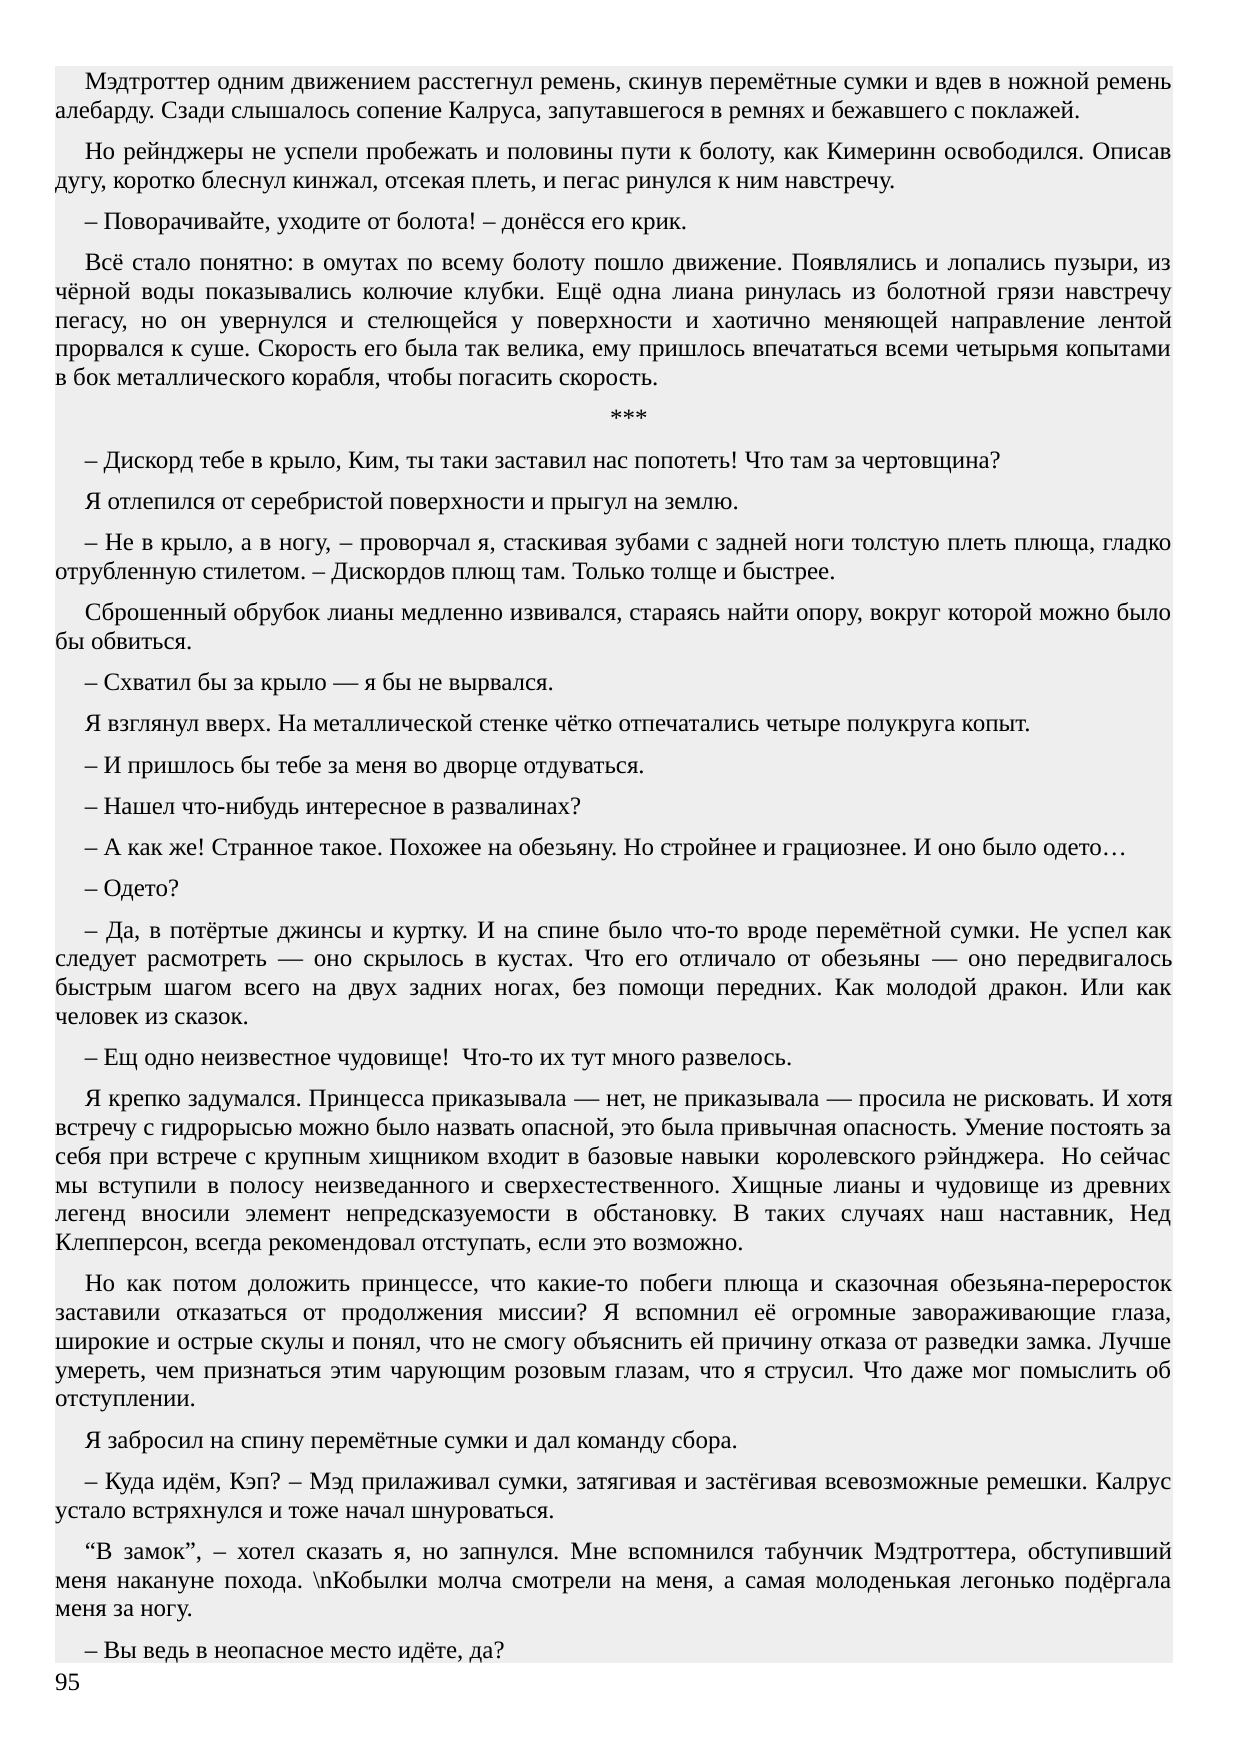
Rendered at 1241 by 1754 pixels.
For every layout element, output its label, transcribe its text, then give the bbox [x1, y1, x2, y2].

text – Нашел что-нибудь интересное в развалинах? [55, 791, 1173, 820]
text “В замок”, – хотел сказать я, но запнулся. Мне вспомнился табунчик Мэдтроттера, обступивший меня накануне похода. \nКобылки молча смотрели на меня, а самая молоденькая легонько подёргала меня за ногу. [55, 1536, 1173, 1622]
text – Ещ одно неизвестное чудовище! Что-то их тут много развелось. [55, 1042, 1173, 1071]
text – Одето? [55, 873, 1173, 902]
text – Схватил бы за крыло — я бы не вырвался. [55, 667, 1173, 696]
text Я взглянул вверх. На металлической стенке чётко отпечатались четыре полукруга копыт. [55, 708, 1173, 737]
text *** [55, 403, 1173, 432]
text Всё стало понятно: в омутах по всему болоту пошло движение. Появлялись и лопались пузыри, из чёрной воды показывались колючие клубки. Ещё одна лиана ринулась из болотной грязи навстречу пегасу, но он увернулся и стелющейся у поверхности и хаотично меняющей направление лентой прорвался к суше. Скорость его была так велика, ему пришлось впечататься всеми четырьмя копытами в бок металлического корабля, чтобы погасить скорость. [55, 247, 1173, 391]
text – Не в крыло, а в ногу, – проворчал я, стаскивая зубами с задней ноги толстую плеть плюща, гладко отрубленную стилетом. – Дискордов плющ там. Только толще и быстрее. [55, 527, 1173, 585]
text Но рейнджеры не успели пробежать и половины пути к болоту, как Кимеринн освободился. Описав дугу, коротко блеснул кинжал, отсекая плеть, и пегас ринулся к ним навстречу. [55, 136, 1173, 193]
text – Поворачивайте, уходите от болота! – донёсся его крик. [55, 206, 1173, 235]
text – Да, в потёртые джинсы и куртку. И на спине было что-то вроде перемётной сумки. Не успел как следует расмотреть — оно скрылось в кустах. Что его отличало от обезьяны — оно передвигалось быстрым шагом всего на двух задних ногах, без помощи передних. Как молодой дракон. Или как человек из сказок. [55, 915, 1173, 1030]
text Сброшенный обрубок лианы медленно извивался, стараясь найти опору, вокруг которой можно было бы обвиться. [55, 597, 1173, 655]
text Я крепко задумался. Принцесса приказывала — нет, не приказывала — просила не рисковать. И хотя встречу с гидрорысью можно было назвать опасной, это была привычная опасность. Умение постоять за себя при встрече с крупным хищником входит в базовые навыки королевского рэйнджера. Но сейчас мы вступили в полосу неизведанного и сверхестественного. Хищные лианы и чудовище из древних легенд вносили элемент непредсказуемости в обстановку. В таких случаях наш наставник, Нед Клепперсон, всегда рекомендовал отступать, если это возможно. [55, 1083, 1173, 1256]
text Я отлепился от серебристой поверхности и прыгул на землю. [55, 486, 1173, 515]
text Но как потом доложить принцессе, что какие-то побеги плюща и сказочная обезьяна-переросток заставили отказаться от продолжения миссии? Я вспомнил её огромные завораживающие глаза, широкие и острые скулы и понял, что не смогу объяснить ей причину отказа от разведки замка. Лучше умереть, чем признаться этим чарующим розовым глазам, что я струсил. Что даже мог помыслить об отступлении. [55, 1268, 1173, 1412]
text Я забросил на спину перемётные сумки и дал команду сбора. [55, 1425, 1173, 1453]
text – А как же! Странное такое. Похожее на обезьяну. Но стройнее и грациознее. И оно было одето… [55, 832, 1173, 861]
text – Вы ведь в неопасное место идёте, да? [55, 1635, 1173, 1663]
text – И пришлось бы тебе за меня во дворце отдуваться. [55, 750, 1173, 778]
text – Дискорд тебе в крыло, Ким, ты таки заставил нас попотеть! Что там за чертовщина? [55, 445, 1173, 473]
text – Куда идём, Кэп? – Мэд прилаживал сумки, затягивая и застёгивая всевозможные ремешки. Калрус устало встряхнулся и тоже начал шнуроваться. [55, 1466, 1173, 1523]
text Мэдтроттер одним движением расстегнул ремень, скинув перемётные сумки и вдев в ножной ремень алебарду. Сзади слышалось сопение Калруса, запутавшегося в ремнях и бежавшего с поклажей. [55, 66, 1173, 123]
